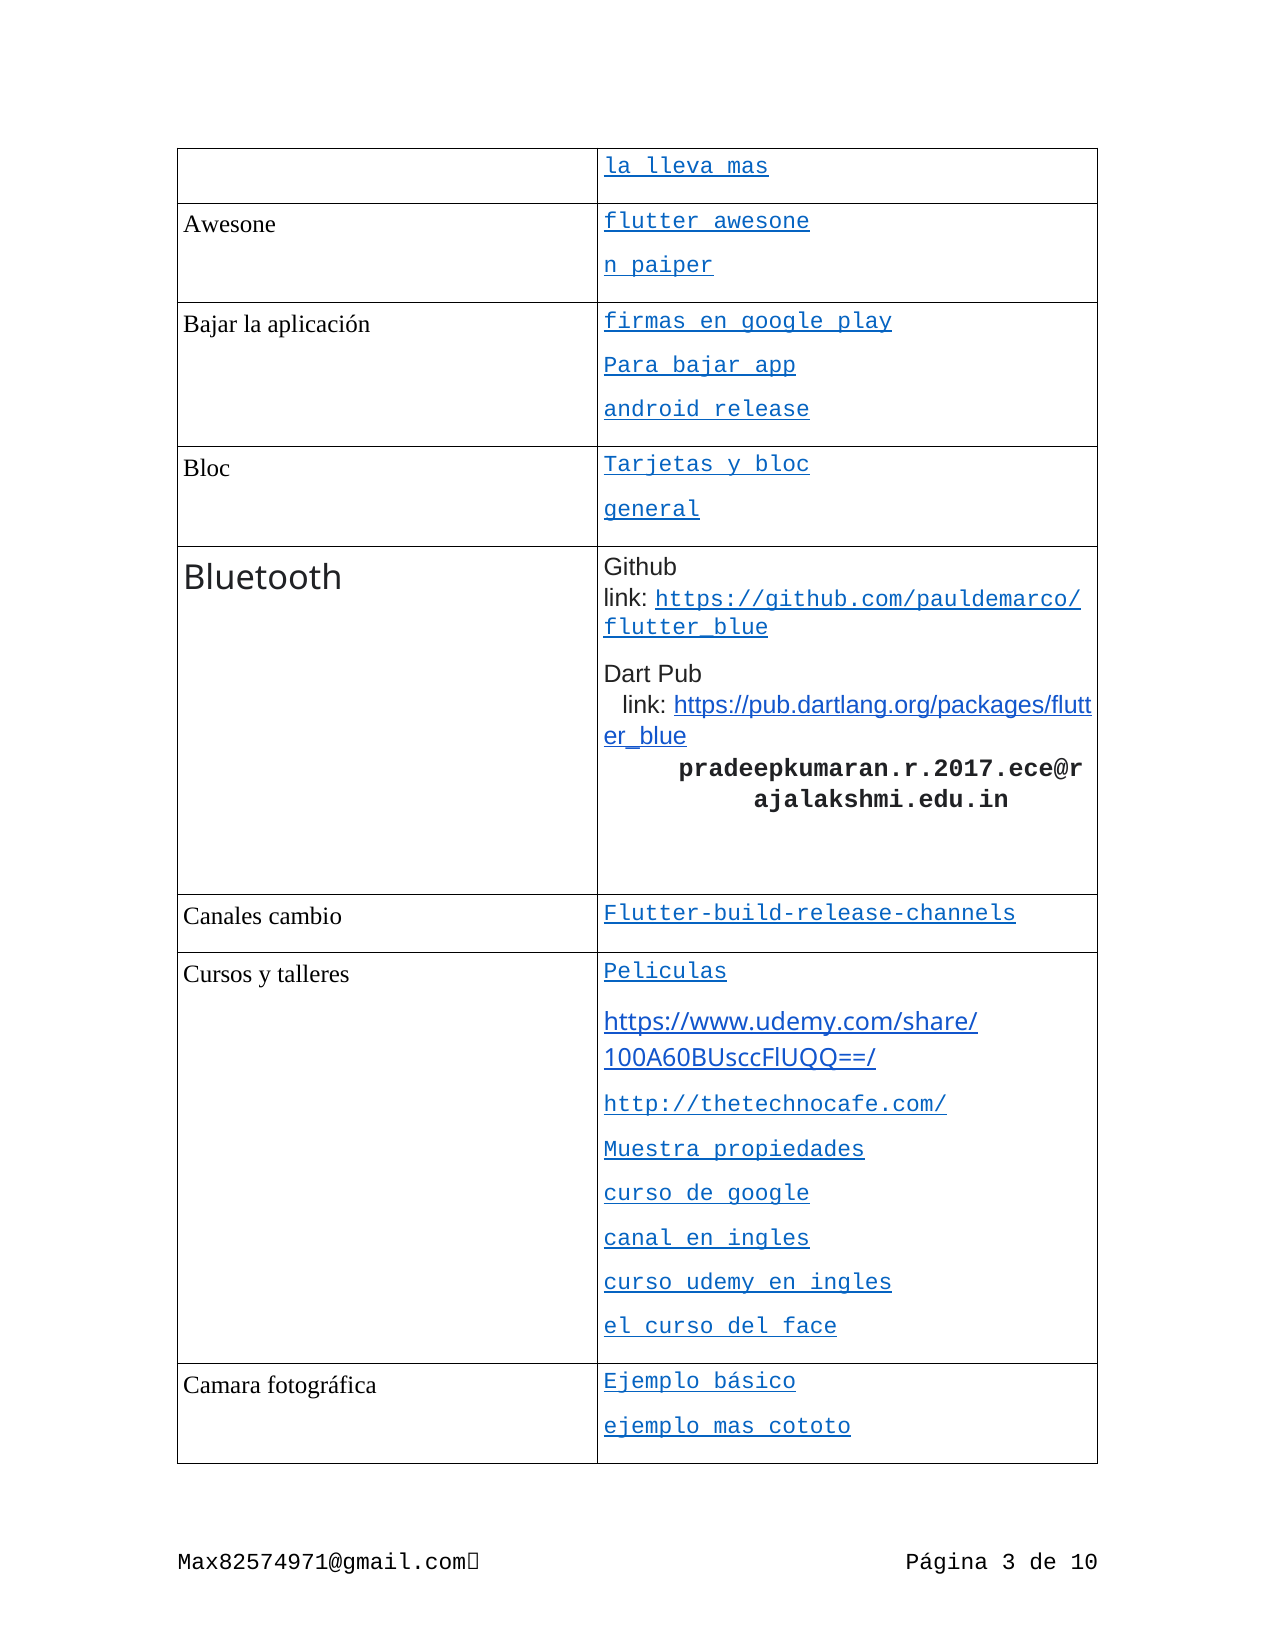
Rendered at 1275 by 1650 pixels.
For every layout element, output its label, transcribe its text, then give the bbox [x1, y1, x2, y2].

table_cell la lleva mas [598, 149, 1097, 203]
table_cell Bajar la aplicación [178, 303, 597, 446]
table_cell Bloc [178, 447, 597, 546]
table_cell Awesone [178, 204, 597, 302]
table_cell Tarjetas y bloc general [598, 447, 1097, 546]
table_cell Peliculas https://www.udemy.com/share/100A60BUsccFlUQQ==/ http://thetechnocafe.com/ Muestra propiedades curso de google canal en ingles curso udemy en ingles el curso del face [598, 953, 1097, 1363]
table_cell firmas en google play Para bajar app android release [598, 303, 1097, 446]
table_cell Cursos y talleres [178, 953, 597, 1363]
table_cell Camara fotográfica [178, 1364, 597, 1462]
table_cell Flutter-build-release-channels [598, 895, 1097, 952]
table_cell Bluetooth [178, 547, 597, 894]
table_cell Canales cambio [178, 895, 597, 952]
table_cell flutter awesone n paiper [598, 204, 1097, 302]
table_cell Github link: https://github.com/pauldemarco/flutter_blue Dart Pub link: https://pub.dartlang.org/packages/flutter_blue pradeepkumaran.r.2017.ece@rajalakshmi.edu.in [598, 547, 1097, 894]
table_cell Ejemplo básico ejemplo mas cototo [598, 1364, 1097, 1462]
table_cell [178, 149, 597, 203]
